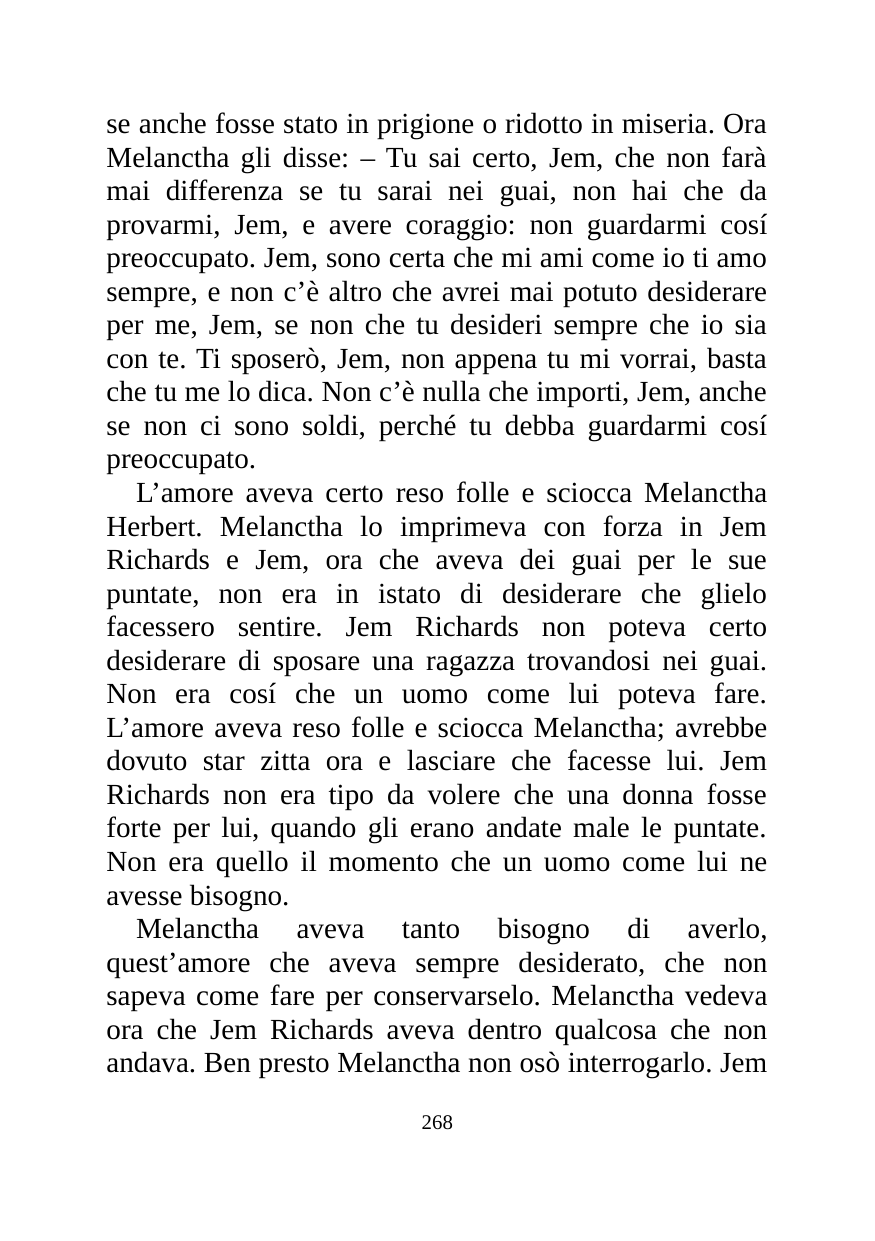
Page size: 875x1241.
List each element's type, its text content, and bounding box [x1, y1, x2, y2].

text L’amore aveva certo reso folle e sciocca Melanctha Herbert. Melanctha lo imprimeva con forza in Jem Richards e Jem, ora che aveva dei guai per le sue puntate, non era in istato di desiderare che glielo facessero sentire. Jem Richards non poteva certo desiderare di sposare una ragazza trovandosi nei guai. Non era cosí che un uomo come lui poteva fare. L’amore aveva reso folle e sciocca Melanctha; avrebbe dovuto star zitta ora e lasciare che facesse lui. Jem Richards non era tipo da volere che una donna fosse forte per lui, quando gli erano andate male le puntate. Non era quello il momento che un uomo come lui ne avesse bisogno. [106, 475, 768, 911]
text se anche fosse stato in prigione o ridotto in miseria. Ora Melanctha gli disse: – Tu sai certo, Jem, che non farà mai differenza se tu sarai nei guai, non hai che da provarmi, Jem, e avere coraggio: non guardarmi cosí preoccupato. Jem, sono certa che mi ami come io ti amo sempre, e non c’è altro che avrei mai potuto desiderare per me, Jem, se non che tu desideri sempre che io sia con te. Ti sposerò, Jem, non appena tu mi vorrai, basta che tu me lo dica. Non c’è nulla che importi, Jem, anche se non ci sono soldi, perché tu debba guardarmi cosí preoccupato. [106, 106, 768, 475]
text Melanctha aveva tanto bisogno di averlo, quest’amore che aveva sempre desiderato, che non sapeva come fare per conservarselo. Melanctha vedeva ora che Jem Richards aveva dentro qualcosa che non andava. Ben presto Melanctha non osò interrogarlo. Jem [106, 911, 768, 1079]
